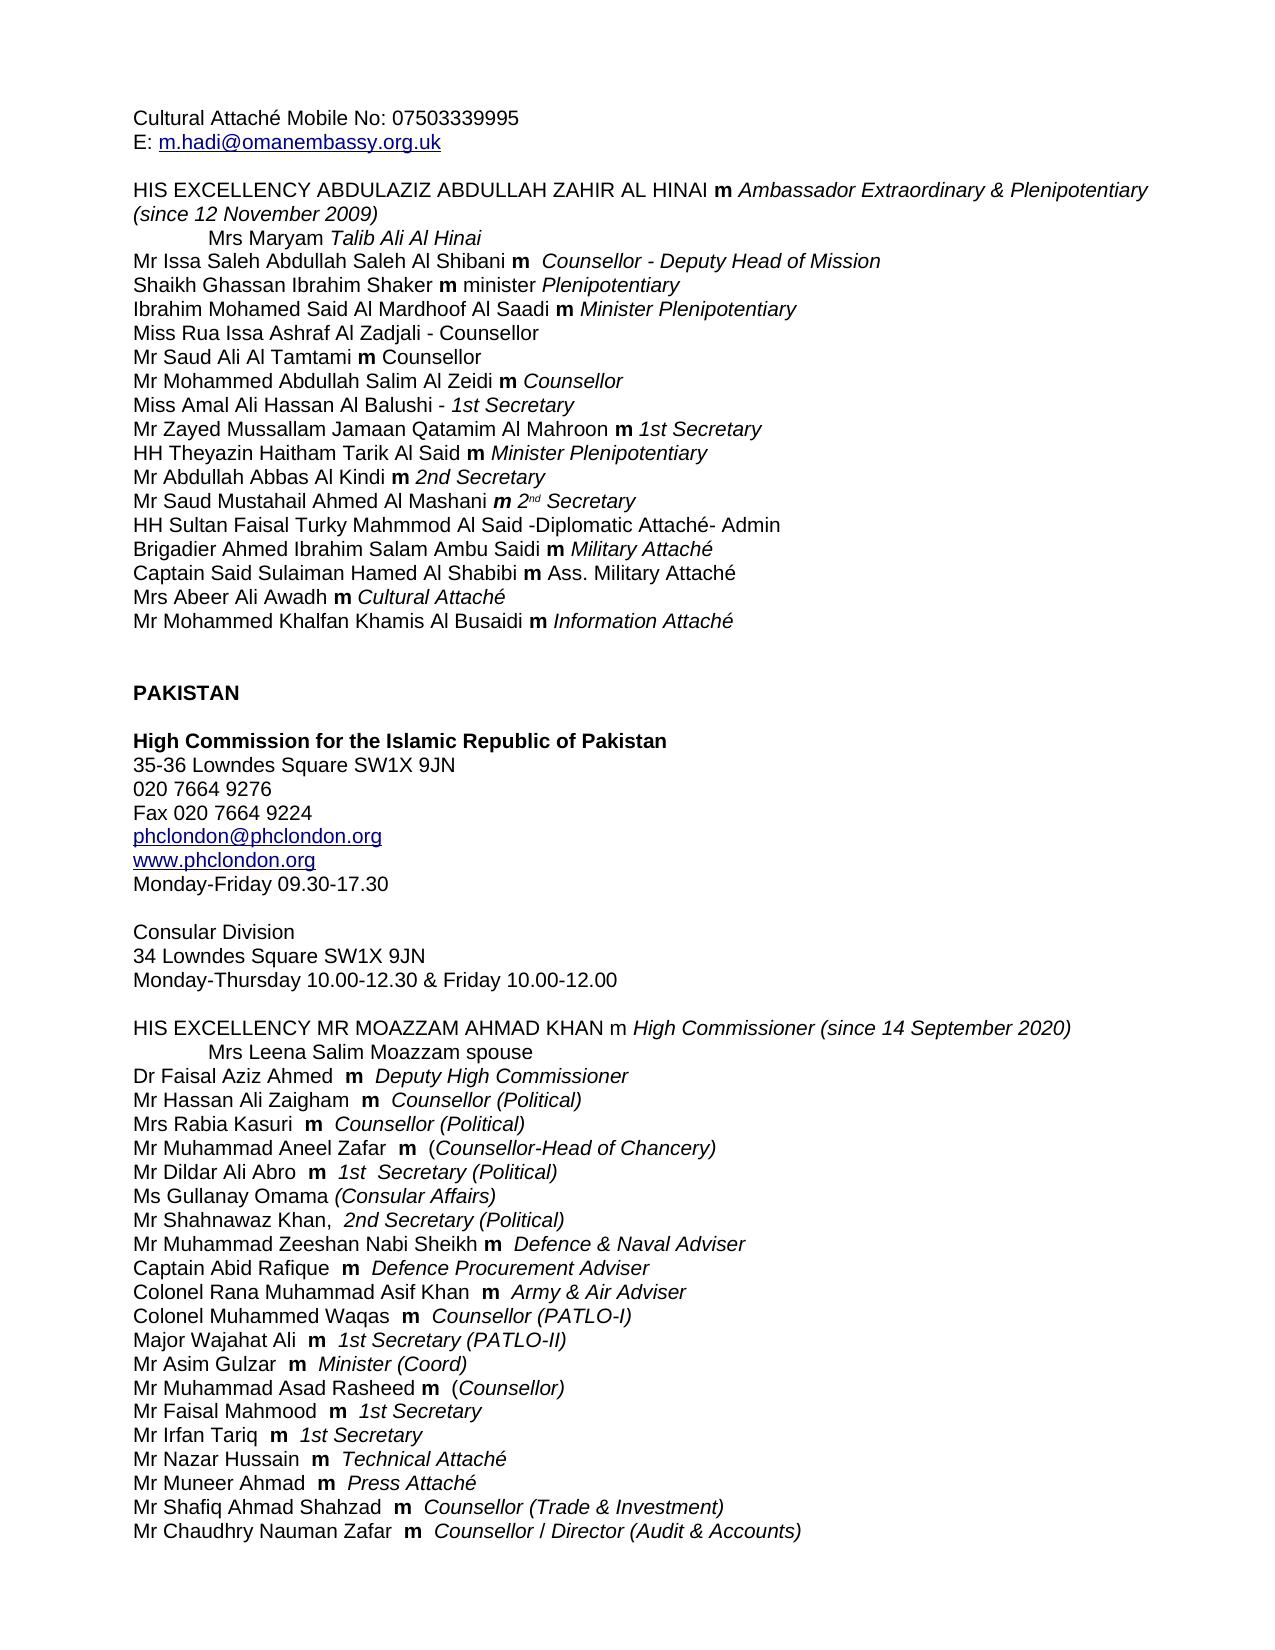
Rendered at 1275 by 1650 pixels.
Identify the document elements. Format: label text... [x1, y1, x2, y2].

text Mrs Leena Salim Moazzam spouse [133, 1040, 1181, 1064]
text HIS EXCELLENCY MR MOAZZAM AHMAD KHAN m High Commissioner (since 14 September 2020) [133, 1016, 1181, 1040]
text Mr Irfan Tariq m 1st Secretary [133, 1423, 1181, 1447]
text Mr Shahnawaz Khan, 2nd Secretary (Political) [133, 1208, 1181, 1232]
text High Commission for the Islamic Republic of Pakistan [133, 728, 1181, 752]
text Mr Muhammad Asad Rasheed m (Counsellor) [133, 1375, 1181, 1399]
text Miss Rua Issa Ashraf Al Zadjali - Counsellor [133, 321, 1181, 345]
text Mr Shafiq Ahmad Shahzad m Counsellor (Trade & Investment) [133, 1495, 1181, 1519]
text Colonel Rana Muhammad Asif Khan m Army & Air Adviser [133, 1279, 1181, 1303]
text 34 Lowndes Square SW1X 9JN [133, 944, 1181, 968]
text Consular Division [133, 920, 1181, 944]
text 020 7664 9276 [133, 776, 1181, 800]
text Miss Amal Ali Hassan Al Balushi - 1st Secretary [133, 393, 1181, 417]
text Mr Mohammed Abdullah Salim Al Zeidi m Counsellor [133, 369, 1181, 393]
text Captain Said Sulaiman Hamed Al Shabibi m Ass. Military Attaché [133, 561, 1181, 585]
text Mr Faisal Mahmood m 1st Secretary [133, 1399, 1181, 1423]
text Mr Mohammed Khalfan Khamis Al Busaidi m Information Attaché [133, 609, 1181, 633]
text Mr Hassan Ali Zaigham m Counsellor (Political) [133, 1088, 1181, 1112]
text Mr Zayed Mussallam Jamaan Qatamim Al Mahroon m 1st Secretary [133, 417, 1181, 441]
text Colonel Muhammed Waqas m Counsellor (PATLO-I) [133, 1303, 1181, 1327]
text 35-36 Lowndes Square SW1X 9JN [133, 752, 1181, 776]
text E: m.hadi@omanembassy.org.uk [133, 129, 1181, 153]
text Major Wajahat Ali m 1st Secretary (PATLO-II) [133, 1327, 1181, 1351]
text Mr Muneer Ahmad m Press Attaché [133, 1471, 1181, 1495]
text phclondon@phclondon.org [133, 824, 1181, 848]
text Mr Dildar Ali Abro m 1st Secretary (Political) [133, 1160, 1181, 1184]
text Mr Nazar Hussain m Technical Attaché [133, 1447, 1181, 1471]
text Captain Abid Rafique m Defence Procurement Adviser [133, 1256, 1181, 1279]
text Fax 020 7664 9224 [133, 800, 1181, 824]
text Cultural Attaché Mobile No: 07503339995 [133, 106, 1181, 129]
text Mr Asim Gulzar m Minister (Coord) [133, 1351, 1181, 1375]
text Shaikh Ghassan Ibrahim Shaker m minister Plenipotentiary [133, 273, 1181, 297]
text Brigadier Ahmed Ibrahim Salam Ambu Saidi m Military Attaché [133, 537, 1181, 561]
text Mr Issa Saleh Abdullah Saleh Al Shibani m Counsellor - Deputy Head of Mission [133, 249, 1181, 273]
text Mr Muhammad Zeeshan Nabi Sheikh m Defence & Naval Adviser [133, 1232, 1181, 1256]
text Mrs Maryam Talib Ali Al Hinai [133, 225, 1181, 249]
text Mr Chaudhry Nauman Zafar m Counsellor / Director (Audit & Accounts) [133, 1519, 1181, 1543]
text PAKISTAN [133, 681, 1181, 704]
text Dr Faisal Aziz Ahmed m Deputy High Commissioner [133, 1064, 1181, 1088]
text Mr Saud Mustahail Ahmed Al Mashani m 2nd Secretary [133, 489, 1181, 513]
text Mr Saud Ali Al Tamtami m Counsellor [133, 345, 1181, 369]
text Mr Muhammad Aneel Zafar m (Counsellor-Head of Chancery) [133, 1136, 1181, 1160]
text Mrs Rabia Kasuri m Counsellor (Political) [133, 1112, 1181, 1136]
text Mrs Abeer Ali Awadh m Cultural Attaché [133, 585, 1181, 609]
text Ms Gullanay Omama (Consular Affairs) [133, 1184, 1181, 1208]
text HH Theyazin Haitham Tarik Al Said m Minister Plenipotentiary [133, 441, 1181, 465]
text HIS EXCELLENCY ABDULAZIZ ABDULLAH ZAHIR AL HINAI m Ambassador Extraordinary & Plenipotentiary (since 12 November 2009) [133, 177, 1181, 225]
text HH Sultan Faisal Turky Mahmmod Al Said -Diplomatic Attaché- Admin [133, 513, 1181, 537]
text Ibrahim Mohamed Said Al Mardhoof Al Saadi m Minister Plenipotentiary [133, 297, 1181, 321]
text Monday-Thursday 10.00-12.30 & Friday 10.00-12.00 [133, 968, 1181, 992]
text www.phclondon.org [133, 848, 1181, 872]
text Mr Abdullah Abbas Al Kindi m 2nd Secretary [133, 465, 1181, 489]
text Monday-Friday 09.30-17.30 [133, 872, 1181, 896]
